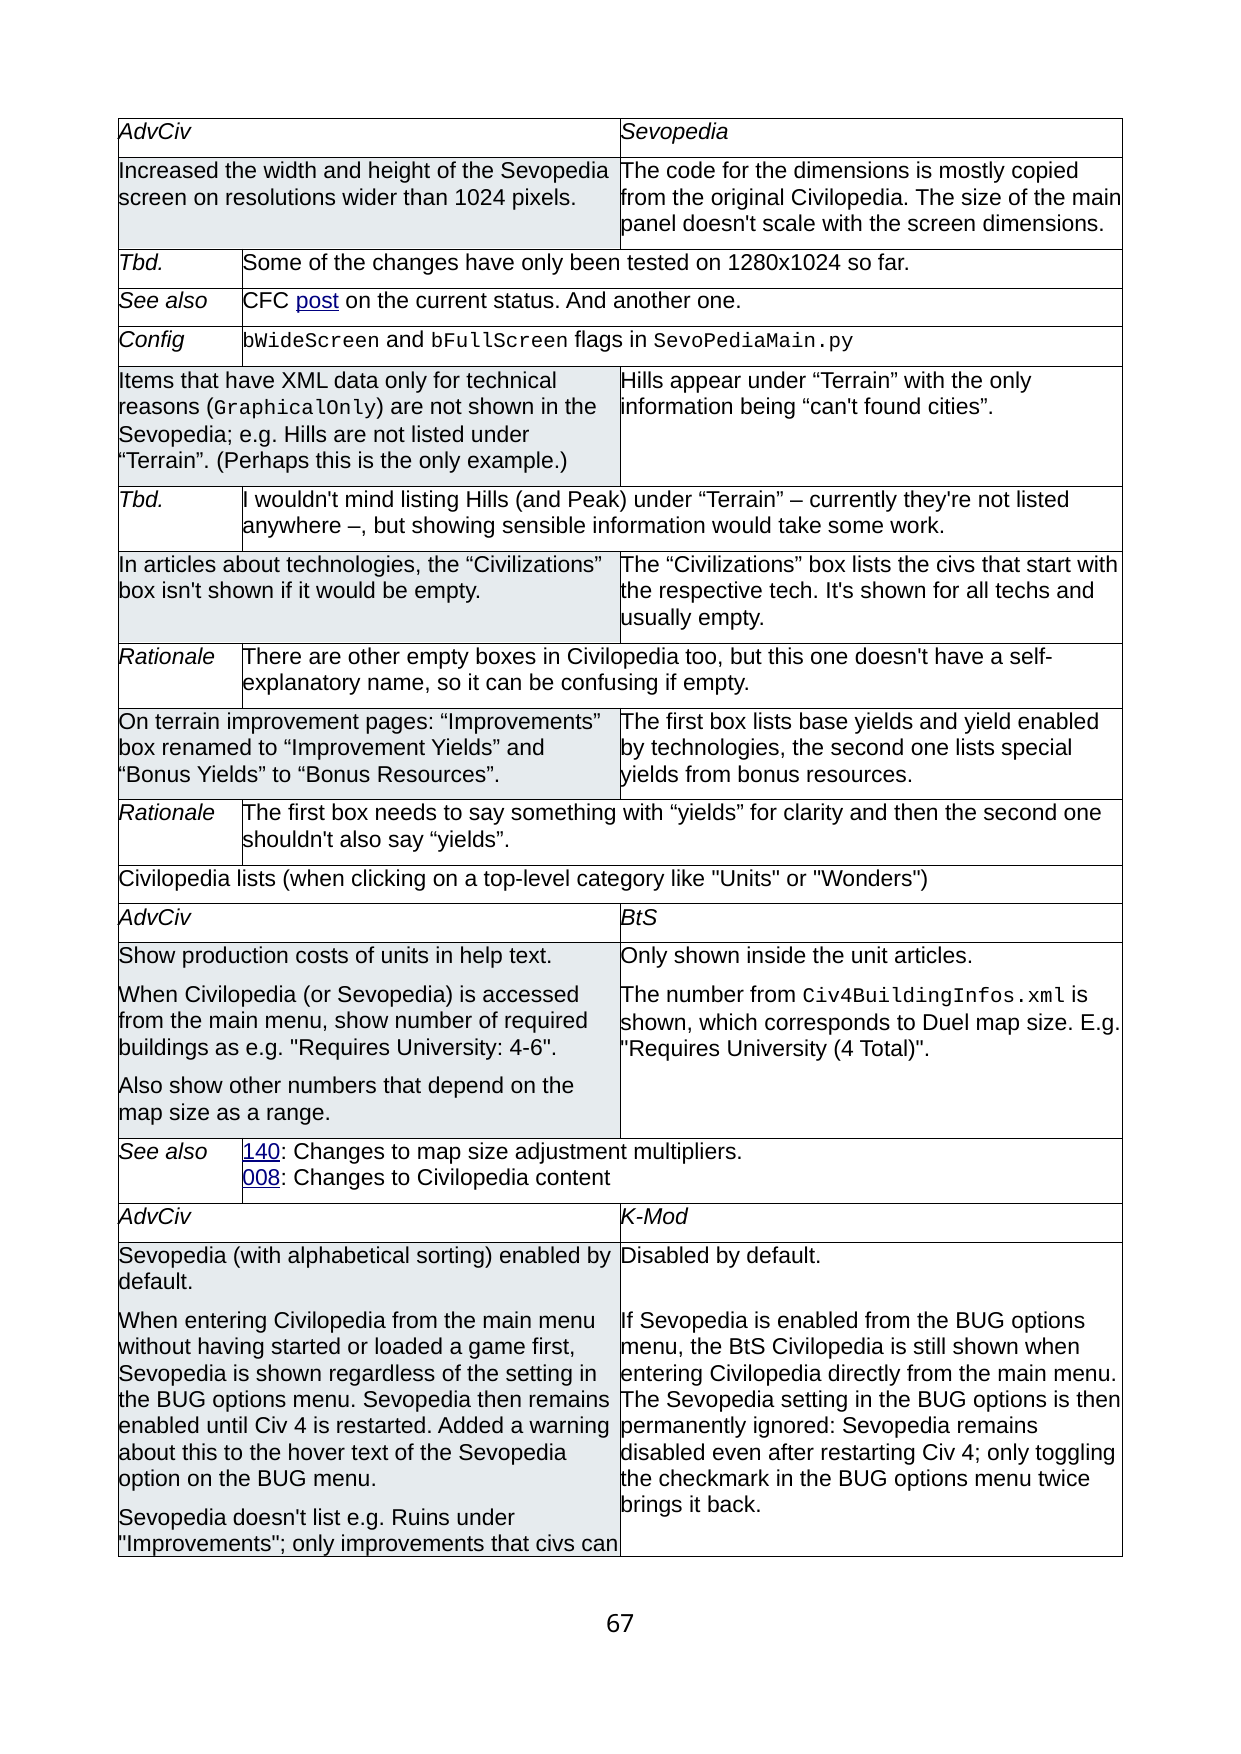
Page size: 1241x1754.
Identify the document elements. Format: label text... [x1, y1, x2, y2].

table_cell AdvCiv [119, 904, 620, 942]
table_cell Config [119, 327, 242, 366]
table_cell I wouldn't mind listing Hills (and Peak) under “Terrain” – currently they're not listed anywhere –, but showing sensible information would take some work. [243, 487, 1122, 551]
table_cell The first box lists base yields and yield enabled by technologies, the second one lists special yields from bonus resources. [621, 709, 1122, 799]
table_cell Items that have XML data only for technical reasons (GraphicalOnly) are not shown in the Sevopedia; e.g. Hills are not listed under “Terrain”. (Perhaps this is the only example.) [119, 367, 620, 486]
table_cell Rationale [119, 800, 242, 864]
table_cell bWideScreen and bFullScreen flags in SevoPediaMain.py [243, 327, 1122, 366]
table_cell Civilopedia lists (when clicking on a top-level category like "Units" or "Wonders") [119, 866, 1122, 903]
table_cell Show production costs of units in help text. When Civilopedia (or Sevopedia) is accessed from the main menu, show number of required buildings as e.g. "Requires University: 4-6". Also show other numbers that depend on the map size as a range. [119, 943, 620, 1138]
table_cell The code for the dimensions is mostly copied from the original Civilopedia. The size of the main panel doesn't scale with the screen dimensions. [621, 158, 1122, 248]
table_cell AdvCiv [119, 1204, 620, 1242]
table_cell On terrain improvement pages: “Improvements” box renamed to “Improvement Yields” and “Bonus Yields” to “Bonus Resources”. [119, 709, 620, 799]
table_cell See also [119, 1139, 242, 1203]
table_cell Tbd. [119, 487, 242, 551]
table_cell Disabled by default. If Sevopedia is enabled from the BUG options menu, the BtS Civilopedia is still shown when entering Civilopedia directly from the main menu. The Sevopedia setting in the BUG options is then permanently ignored: Sevopedia remains disabled even after restarting Civ 4; only toggling the checkmark in the BUG options menu twice brings it back. [621, 1243, 1122, 1556]
table_cell K-Mod [621, 1204, 1122, 1242]
table_cell The first box needs to say something with “yields” for clarity and then the second one shouldn't also say “yields”. [243, 800, 1122, 864]
table_cell CFC post on the current status. And another one. [243, 289, 1122, 326]
table_cell 140: Changes to map size adjustment multipliers. 008: Changes to Civilopedia content [243, 1139, 1122, 1203]
table_cell In articles about technologies, the “Civilizations” box isn't shown if it would be empty. [119, 552, 620, 642]
table_cell Some of the changes have only been tested on 1280x1024 so far. [243, 250, 1122, 287]
table_cell There are other empty boxes in Civilopedia too, but this one doesn't have a self-explanatory name, so it can be confusing if empty. [243, 644, 1122, 708]
table_cell Only shown inside the unit articles. The number from Civ4BuildingInfos.xml is shown, which corresponds to Duel map size. E.g. "Requires University (4 Total)". [621, 943, 1122, 1138]
table_cell AdvCiv [119, 119, 620, 157]
table_cell The “Civilizations” box lists the civs that start with the respective tech. It's shown for all techs and usually empty. [621, 552, 1122, 642]
table_cell See also [119, 289, 242, 326]
table_cell Sevopedia [621, 119, 1122, 157]
table_cell Increased the width and height of the Sevopedia screen on resolutions wider than 1024 pixels. [119, 158, 620, 248]
table_cell BtS [621, 904, 1122, 942]
table_cell Sevopedia (with alphabetical sorting) enabled by default. When entering Civilopedia from the main menu without having started or loaded a game first, Sevopedia is shown regardless of the setting in the BUG options menu. Sevopedia then remains enabled until Civ 4 is restarted. Added a warning about this to the hover text of the Sevopedia option on the BUG menu. Sevopedia doesn't list e.g. Ruins under "Improvements"; only improvements that civs can [119, 1243, 620, 1556]
table_cell Rationale [119, 644, 242, 708]
table_cell Tbd. [119, 250, 242, 287]
table_cell Hills appear under “Terrain” with the only information being “can't found cities”. [621, 367, 1122, 486]
